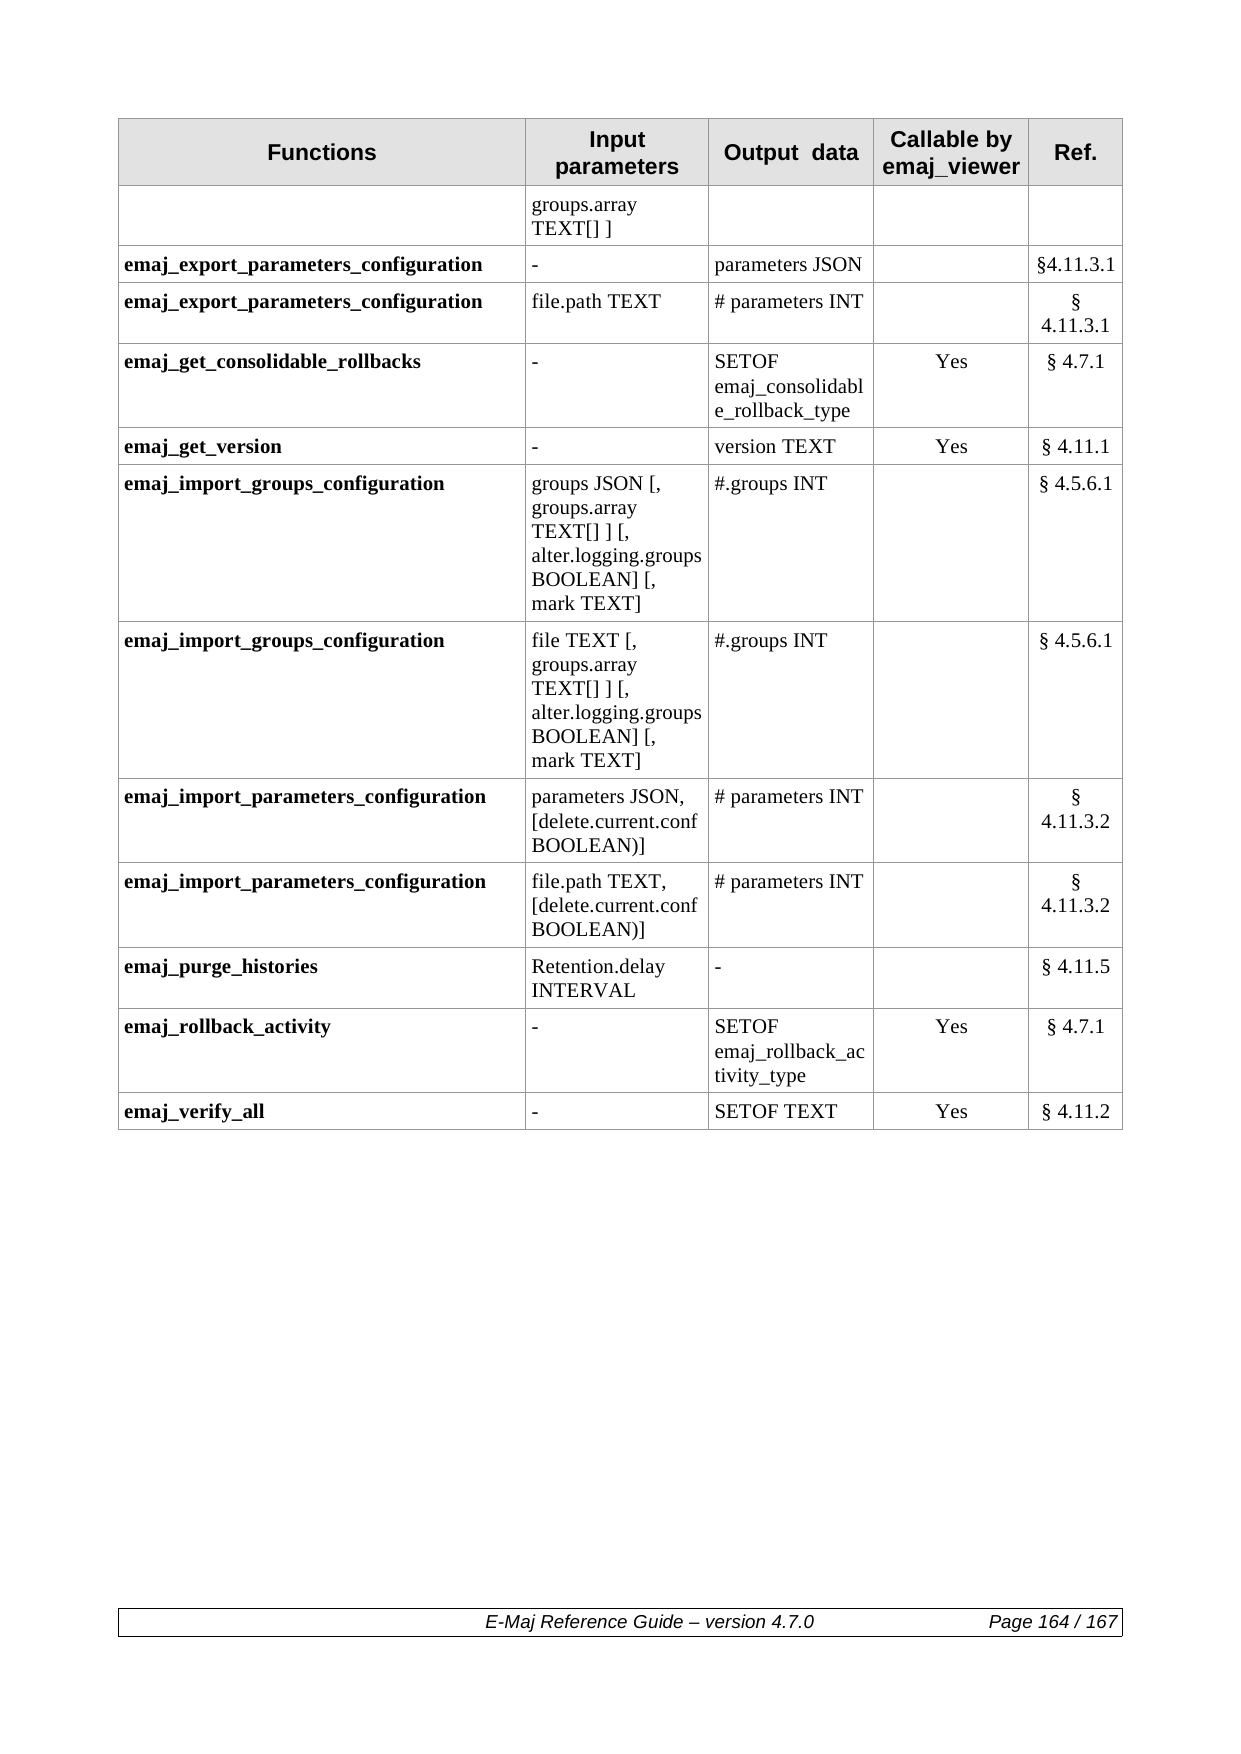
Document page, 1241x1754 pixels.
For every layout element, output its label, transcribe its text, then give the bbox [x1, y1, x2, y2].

table_cell - [526, 1009, 708, 1092]
table_header Ref. [1029, 119, 1122, 185]
table_cell SETOF TEXT [709, 1093, 873, 1129]
table_cell file.path TEXT [526, 283, 708, 343]
table_cell § 4.7.1 [1029, 1009, 1122, 1092]
table_cell # parameters INT [709, 779, 873, 862]
table_header Input parameters [526, 119, 708, 185]
table_cell emaj_get_version [119, 428, 525, 464]
table_cell emaj_import_groups_configuration [119, 622, 525, 778]
table_cell § 4.11.3.2 [1029, 779, 1122, 862]
table_cell [874, 186, 1028, 245]
table_cell § 4.11.3.1 [1029, 283, 1122, 343]
table_cell # parameters INT [709, 863, 873, 947]
table_cell Retention.delay INTERVAL [526, 948, 708, 1008]
table_cell emaj_rollback_activity [119, 1009, 525, 1092]
table_cell emaj_import_parameters_configuration [119, 863, 525, 947]
table_cell parameters JSON [709, 246, 873, 282]
table_cell Yes [874, 1009, 1028, 1092]
table_header Functions [119, 119, 525, 185]
table_header Callable by emaj_viewer [874, 119, 1028, 185]
table_cell [119, 186, 525, 245]
table_cell emaj_export_parameters_configuration [119, 246, 525, 282]
table_cell §4.11.3.1 [1029, 246, 1122, 282]
table_cell # parameters INT [709, 283, 873, 343]
table_cell [874, 779, 1028, 862]
table_cell [874, 246, 1028, 282]
table_cell § 4.11.3.2 [1029, 863, 1122, 947]
table_cell § 4.11.5 [1029, 948, 1122, 1008]
table_cell Yes [874, 344, 1028, 427]
table_cell file TEXT [, groups.array TEXT[] ] [, alter.logging.groups BOOLEAN] [, mark TEXT] [526, 622, 708, 778]
table_cell § 4.5.6.1 [1029, 622, 1122, 778]
table_cell SETOF emaj_rollback_activity_type [709, 1009, 873, 1092]
table_cell emaj_import_parameters_configuration [119, 779, 525, 862]
table_header Output data [709, 119, 873, 185]
table_cell emaj_export_parameters_configuration [119, 283, 525, 343]
table_cell groups.array TEXT[] ] [526, 186, 708, 245]
table_cell - [709, 948, 873, 1008]
table_cell emaj_get_consolidable_rollbacks [119, 344, 525, 427]
table_cell § 4.5.6.1 [1029, 465, 1122, 621]
table_cell § 4.7.1 [1029, 344, 1122, 427]
table_cell - [526, 1093, 708, 1129]
table_cell [874, 863, 1028, 947]
table_cell file.path TEXT, [delete.current.conf BOOLEAN)] [526, 863, 708, 947]
table_cell emaj_import_groups_configuration [119, 465, 525, 621]
table_cell SETOF emaj_consolidable_rollback_type [709, 344, 873, 427]
table_cell Yes [874, 428, 1028, 464]
table_cell version TEXT [709, 428, 873, 464]
table_cell #.groups INT [709, 465, 873, 621]
table_cell [709, 186, 873, 245]
table_cell - [526, 428, 708, 464]
table_cell [874, 465, 1028, 621]
table_cell [874, 948, 1028, 1008]
table_cell emaj_purge_histories [119, 948, 525, 1008]
table_cell § 4.11.2 [1029, 1093, 1122, 1129]
table_cell #.groups INT [709, 622, 873, 778]
table_cell emaj_verify_all [119, 1093, 525, 1129]
table_cell § 4.11.1 [1029, 428, 1122, 464]
table_cell - [526, 344, 708, 427]
table_cell parameters JSON, [delete.current.conf BOOLEAN)] [526, 779, 708, 862]
table_cell [874, 283, 1028, 343]
table_cell - [526, 246, 708, 282]
table_cell [1029, 186, 1122, 245]
table_cell groups JSON [, groups.array TEXT[] ] [, alter.logging.groups BOOLEAN] [, mark TEXT] [526, 465, 708, 621]
table_cell [874, 622, 1028, 778]
table_cell Yes [874, 1093, 1028, 1129]
